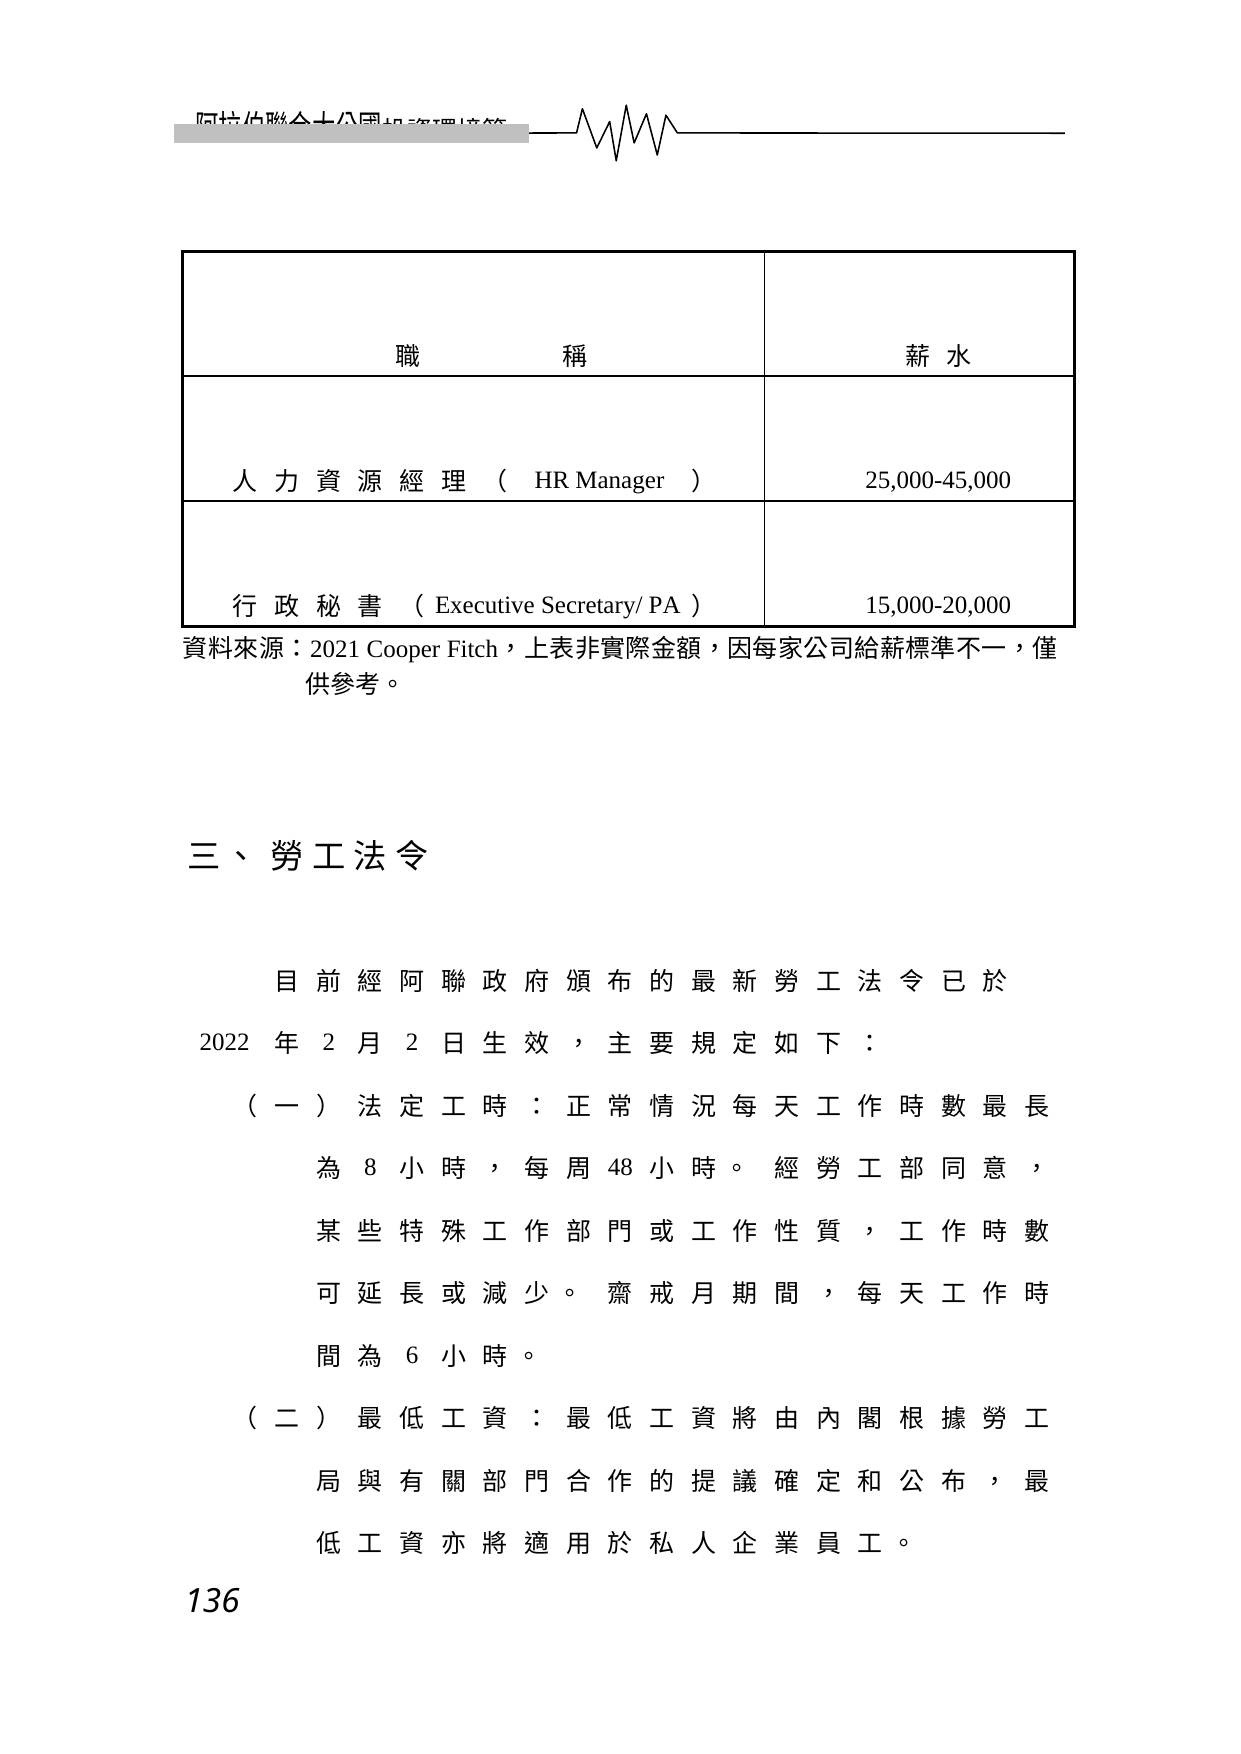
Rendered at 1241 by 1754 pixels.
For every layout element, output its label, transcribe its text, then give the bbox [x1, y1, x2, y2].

text 三、勞工法令 [183, 813, 1058, 875]
text 資料來源：2021 Cooper Fitch，上表非實際金額，因每家公司給薪標準不一，僅供參考。 [183, 628, 1058, 701]
table_cell 25,000-45,000 [765, 377, 1073, 500]
text （一）法定工時：正常情況每天工作時數最長為8小時，每周48小時。經勞工部同意，某些特殊工作部門或工作性質，工作時數可延長或減少。齋戒月期間，每天工作時間為6小時。 [207, 1063, 1058, 1375]
table_cell 行政秘書（Executive Secretary/ PA） [184, 502, 764, 625]
table_header 職 稱 [184, 253, 764, 375]
table_cell 15,000-20,000 [765, 502, 1073, 625]
table_header 薪水 [765, 253, 1073, 375]
text 目前經阿聯政府頒布的最新勞工法令已於2022年2月2日生效，主要規定如下： [183, 938, 1058, 1063]
text （二）最低工資：最低工資將由內閣根據勞工局與有關部門合作的提議確定和公布，最低工資亦將適用於私人企業員工。 [207, 1375, 1058, 1563]
table_cell 人力資源經理（HR Manager） [184, 377, 764, 500]
